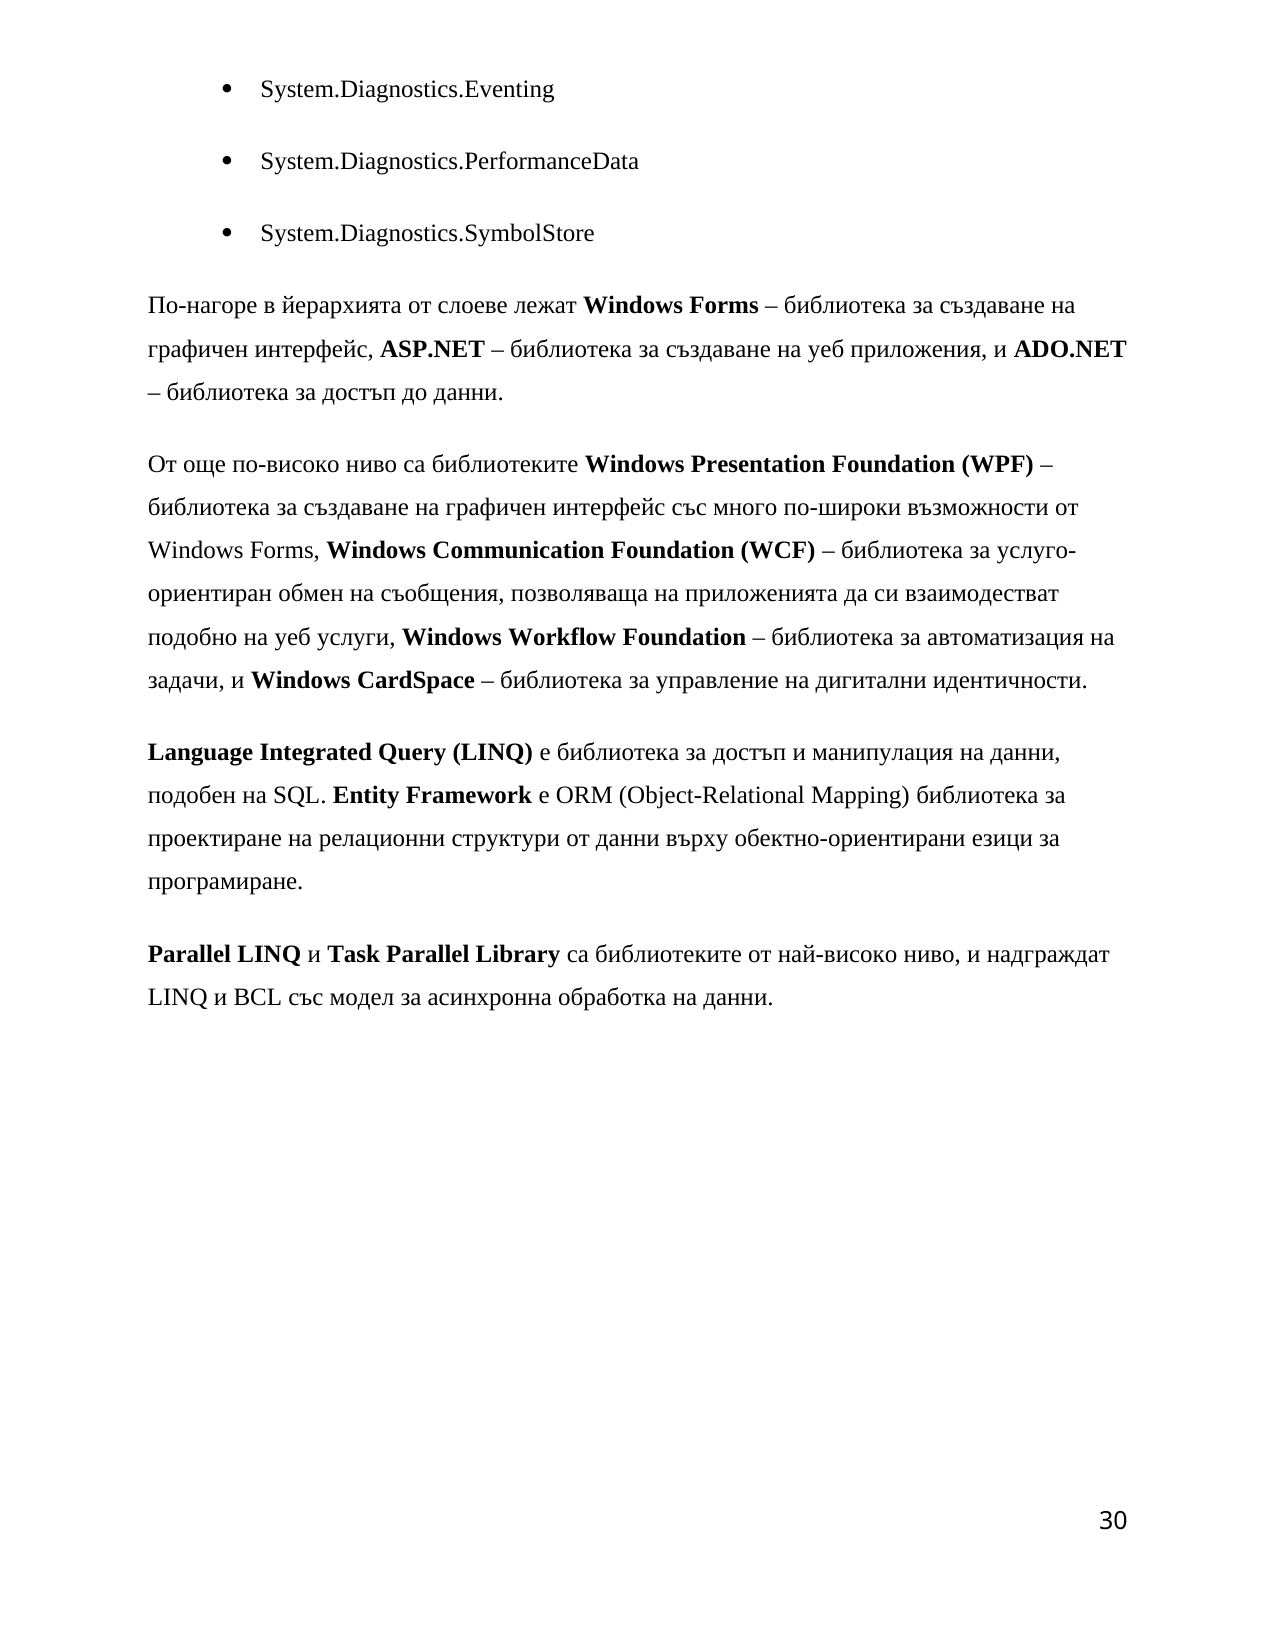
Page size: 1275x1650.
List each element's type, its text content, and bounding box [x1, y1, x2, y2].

text От още по-високо ниво са библиотеките Windows Presentation Foundation (WPF) – библиотека за създаване на графичен интерфейс със много по-широки възможности от Windows Forms, Windows Communication Foundation (WCF) – библиотека за услуго-ориентиран обмен на съобщения, позволяваща на приложенията да си взаимодестват подобно на уеб услуги, Windows Workflow Foundation – библиотека за автоматизация на задачи, и Windows CardSpace – библиотека за управление на дигитални идентичности. [148, 449, 1127, 693]
list System.Diagnostics.SymbolStore [223, 218, 1127, 247]
text По-нагоре в йерархията от слоеве лежат Windows Forms – библиотека за създаване на графичен интерфейс, ASP.NET – библиотека за създаване на уеб приложения, и ADO.NET – библиотека за достъп до данни. [148, 291, 1127, 406]
list System.Diagnostics.Eventing [223, 74, 1127, 102]
list System.Diagnostics.PerformanceData [223, 146, 1127, 175]
text Language Integrated Query (LINQ) е библиотека за достъп и манипулация на данни, подобен на SQL. Entity Framework e ORM (Object-Relational Mapping) библиотека за проектиране на релационни структури от данни върху обектно-ориентирани езици за програмиране. [148, 737, 1127, 895]
text Parallel LINQ и Task Parallel Library са библиотеките от най-високо ниво, и надграждат LINQ и BCL със модел за асинхронна обработка на данни. [148, 939, 1127, 1011]
